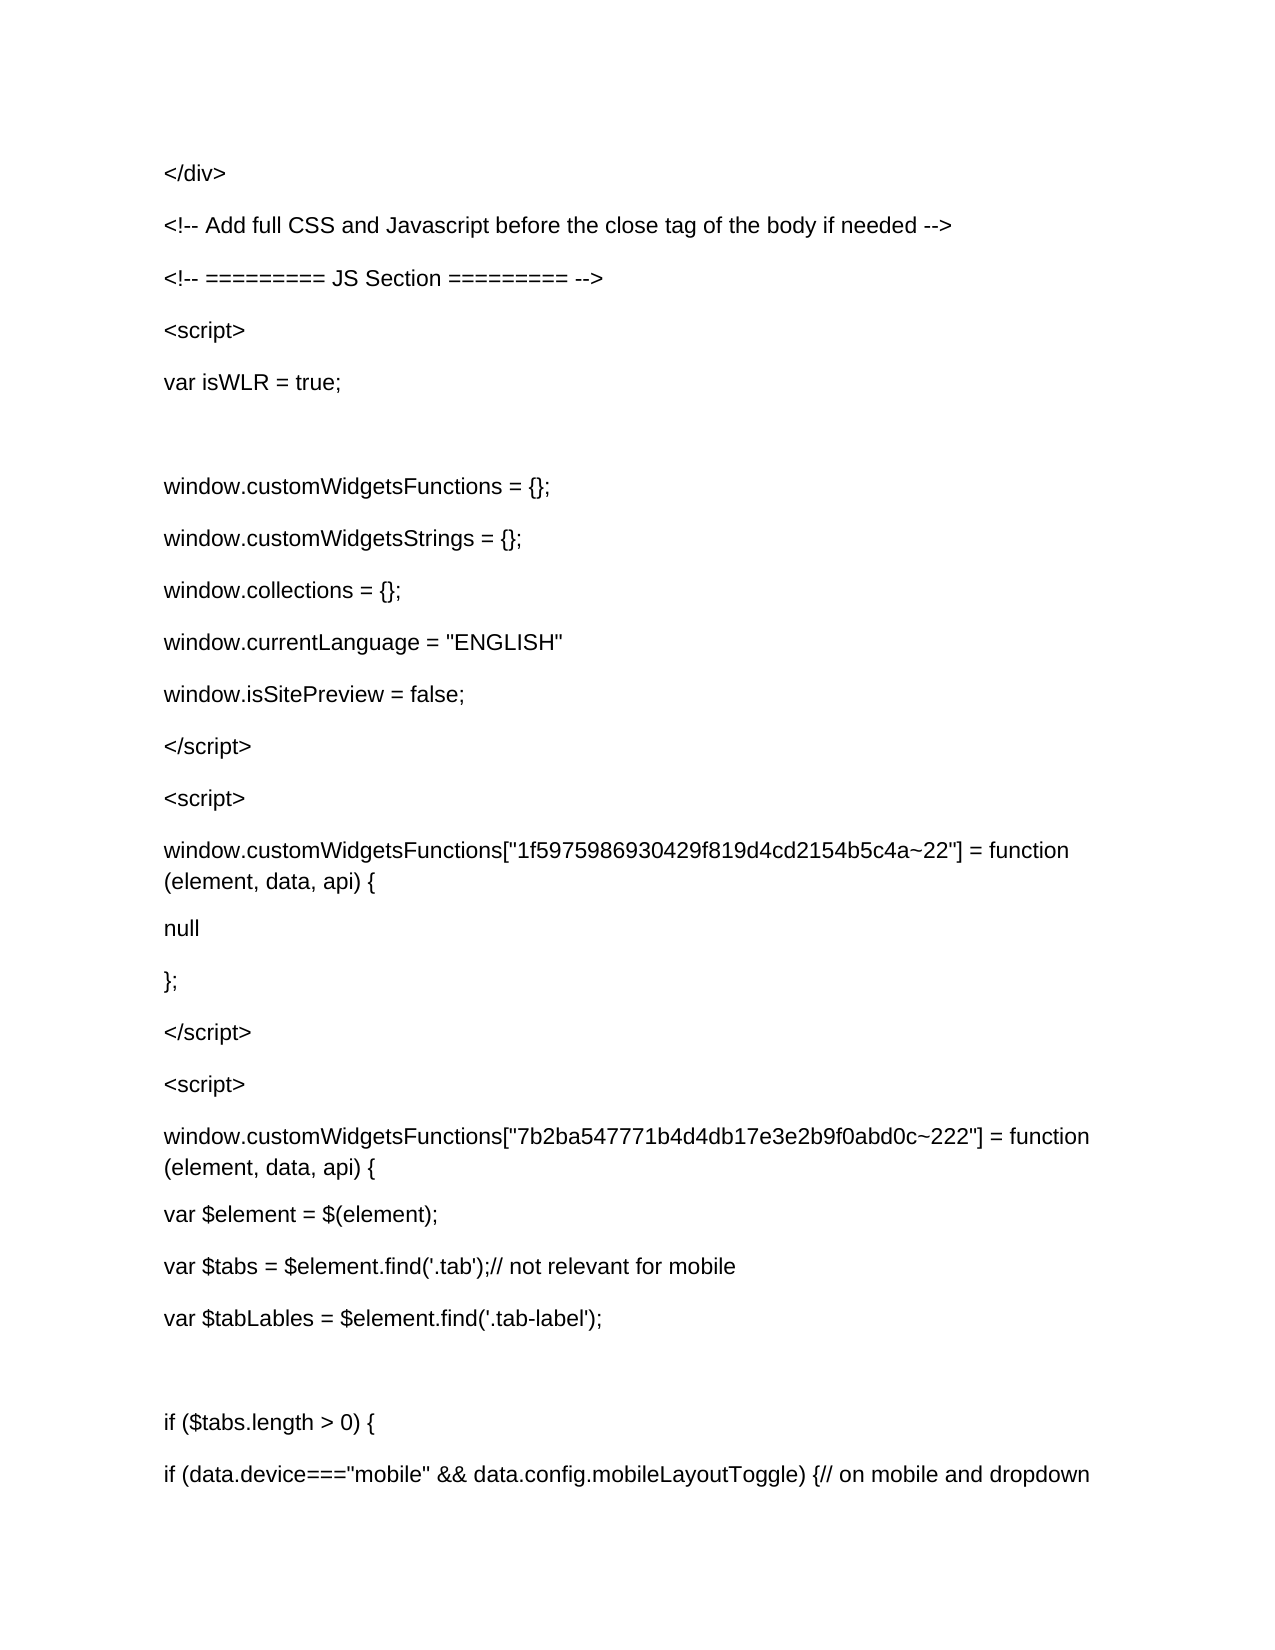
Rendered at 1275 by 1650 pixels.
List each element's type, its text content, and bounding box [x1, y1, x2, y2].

table_cell window.isSitePreview = false; [153, 671, 1125, 723]
table_cell <!-- ========= JS Section ========= --> [153, 254, 1125, 306]
table_cell <script> [153, 1061, 1125, 1113]
table_cell }; [153, 957, 1125, 1009]
table_cell [153, 1346, 1125, 1398]
table_cell <script> [153, 306, 1125, 358]
table_cell if (data.device==="mobile" && data.config.mobileLayoutToggle) {// on mobile and dropdown [153, 1451, 1125, 1500]
table_cell null [153, 905, 1125, 957]
table_cell var isWLR = true; [153, 358, 1125, 410]
table_cell </div> [153, 150, 1125, 202]
table_cell [153, 410, 1125, 462]
table_cell var $tabLables = $element.find('.tab-label'); [153, 1294, 1125, 1346]
table_cell window.customWidgetsFunctions = {}; [153, 463, 1125, 514]
table_cell window.collections = {}; [153, 567, 1125, 619]
table_cell <!-- Add full CSS and Javascript before the close tag of the body if needed --> [153, 202, 1125, 254]
table_cell <script> [153, 775, 1125, 827]
table_cell if ($tabs.length > 0) { [153, 1399, 1125, 1451]
table_cell window.customWidgetsFunctions["7b2ba547771b4d4db17e3e2b9f0abd0c~222"] = function (element, data, api) { [153, 1113, 1125, 1190]
table_cell </script> [153, 723, 1125, 775]
table_cell window.customWidgetsFunctions["1f5975986930429f819d4cd2154b5c4a~22"] = function (element, data, api) { [153, 827, 1125, 904]
table_cell var $tabs = $element.find('.tab');// not relevant for mobile [153, 1242, 1125, 1294]
table_cell </script> [153, 1009, 1125, 1061]
table_cell window.currentLanguage = "ENGLISH" [153, 619, 1125, 671]
table_cell window.customWidgetsStrings = {}; [153, 515, 1125, 567]
table_cell var $element = $(element); [153, 1190, 1125, 1242]
